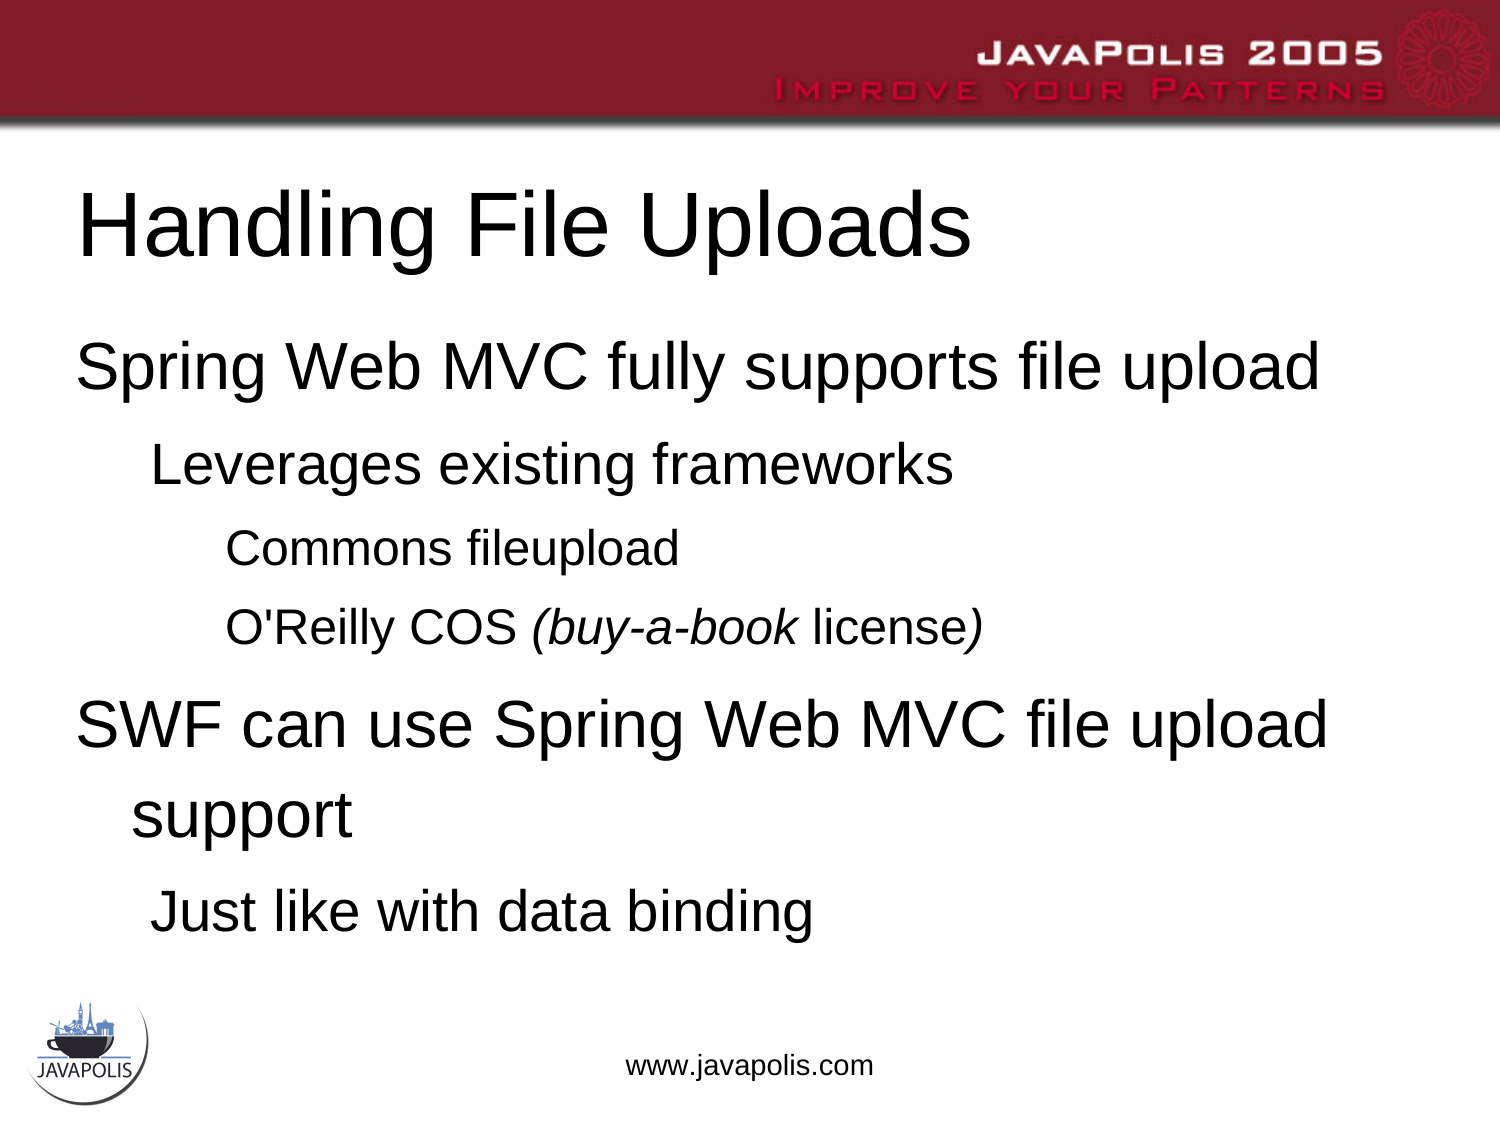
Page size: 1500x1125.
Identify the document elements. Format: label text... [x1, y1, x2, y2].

list Spring Web MVC fully supports file upload Leverages existing frameworks Commons fileupload O'Reilly COS (buy-a-book license) SWF can use Spring Web MVC file upload support Just like with data binding [75, 314, 1426, 1012]
title Handling File Uploads [76, 148, 1424, 279]
picture [20, 976, 149, 1106]
picture [0, 0, 1500, 140]
